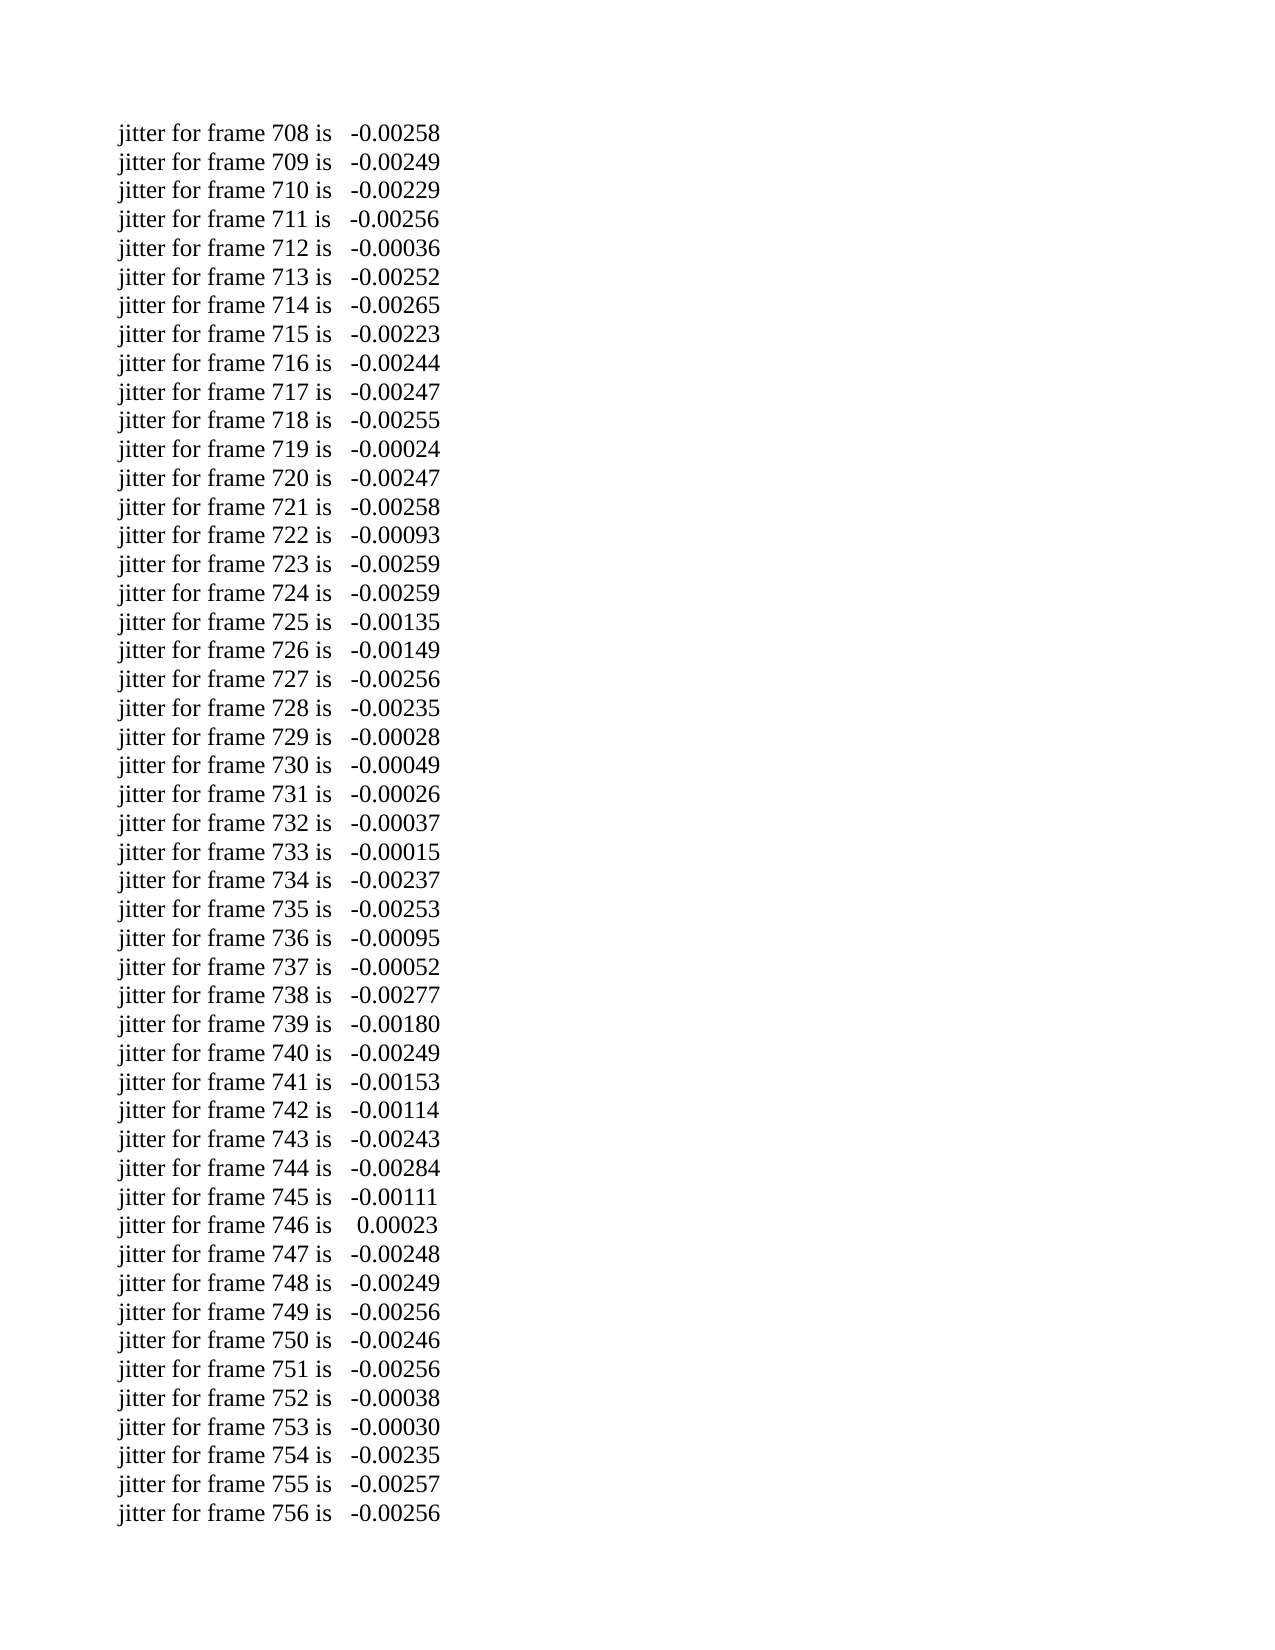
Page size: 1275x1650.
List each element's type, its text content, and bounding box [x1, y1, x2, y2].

text jitter for frame 737 is -0.00052 [118, 952, 1157, 981]
text jitter for frame 750 is -0.00246 [118, 1326, 1157, 1354]
text jitter for frame 745 is -0.00111 [118, 1182, 1157, 1211]
text jitter for frame 756 is -0.00256 [118, 1498, 1157, 1527]
text jitter for frame 730 is -0.00049 [118, 751, 1157, 779]
text jitter for frame 738 is -0.00277 [118, 981, 1157, 1009]
text jitter for frame 731 is -0.00026 [118, 779, 1157, 808]
text jitter for frame 718 is -0.00255 [118, 406, 1157, 434]
text jitter for frame 721 is -0.00258 [118, 492, 1157, 521]
text jitter for frame 735 is -0.00253 [118, 894, 1157, 923]
text jitter for frame 732 is -0.00037 [118, 808, 1157, 837]
text jitter for frame 726 is -0.00149 [118, 636, 1157, 664]
text jitter for frame 741 is -0.00153 [118, 1067, 1157, 1096]
text jitter for frame 716 is -0.00244 [118, 348, 1157, 377]
text jitter for frame 752 is -0.00038 [118, 1383, 1157, 1412]
text jitter for frame 755 is -0.00257 [118, 1469, 1157, 1498]
text jitter for frame 742 is -0.00114 [118, 1096, 1157, 1124]
text jitter for frame 746 is 0.00023 [118, 1211, 1157, 1239]
text jitter for frame 744 is -0.00284 [118, 1153, 1157, 1182]
text jitter for frame 712 is -0.00036 [118, 233, 1157, 262]
text jitter for frame 714 is -0.00265 [118, 291, 1157, 319]
text jitter for frame 709 is -0.00249 [118, 147, 1157, 176]
text jitter for frame 751 is -0.00256 [118, 1354, 1157, 1383]
text jitter for frame 720 is -0.00247 [118, 463, 1157, 492]
text jitter for frame 713 is -0.00252 [118, 262, 1157, 291]
text jitter for frame 727 is -0.00256 [118, 664, 1157, 693]
text jitter for frame 736 is -0.00095 [118, 923, 1157, 952]
text jitter for frame 733 is -0.00015 [118, 837, 1157, 866]
text jitter for frame 723 is -0.00259 [118, 549, 1157, 578]
text jitter for frame 739 is -0.00180 [118, 1009, 1157, 1038]
text jitter for frame 717 is -0.00247 [118, 377, 1157, 406]
text jitter for frame 729 is -0.00028 [118, 722, 1157, 751]
text jitter for frame 740 is -0.00249 [118, 1038, 1157, 1067]
text jitter for frame 734 is -0.00237 [118, 866, 1157, 894]
text jitter for frame 719 is -0.00024 [118, 434, 1157, 463]
text jitter for frame 710 is -0.00229 [118, 176, 1157, 204]
text jitter for frame 747 is -0.00248 [118, 1239, 1157, 1268]
text jitter for frame 722 is -0.00093 [118, 521, 1157, 549]
text jitter for frame 753 is -0.00030 [118, 1412, 1157, 1441]
text jitter for frame 708 is -0.00258 [118, 118, 1157, 147]
text jitter for frame 724 is -0.00259 [118, 578, 1157, 607]
text jitter for frame 748 is -0.00249 [118, 1268, 1157, 1297]
text jitter for frame 749 is -0.00256 [118, 1297, 1157, 1326]
text jitter for frame 715 is -0.00223 [118, 319, 1157, 348]
text jitter for frame 728 is -0.00235 [118, 693, 1157, 722]
text jitter for frame 711 is -0.00256 [118, 204, 1157, 233]
text jitter for frame 725 is -0.00135 [118, 607, 1157, 636]
text jitter for frame 743 is -0.00243 [118, 1124, 1157, 1153]
text jitter for frame 754 is -0.00235 [118, 1441, 1157, 1469]
